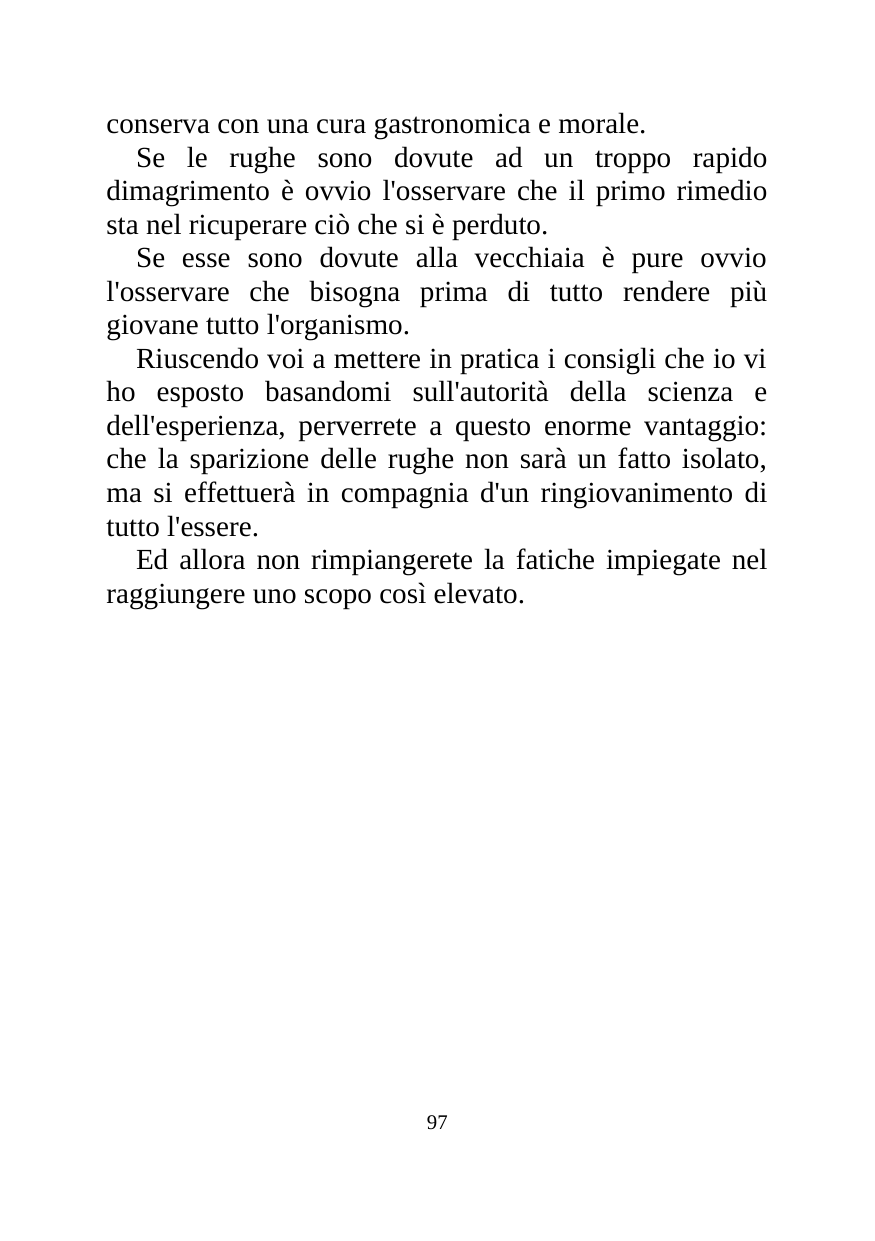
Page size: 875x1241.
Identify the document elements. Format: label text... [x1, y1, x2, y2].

text Se esse sono dovute alla vecchiaia è pure ovvio l'osservare che bisogna prima di tutto rendere più giovane tutto l'organismo. [106, 240, 768, 341]
text Ed allora non rimpiangerete la fatiche impiegate nel raggiungere uno scopo così elevato. [106, 542, 768, 609]
text Se le rughe sono dovute ad un troppo rapido dimagrimento è ovvio l'osservare che il primo rimedio sta nel ricuperare ciò che si è perduto. [106, 140, 768, 240]
text conserva con una cura gastronomica e morale. [106, 106, 768, 140]
text Riuscendo voi a mettere in pratica i consigli che io vi ho esposto basandomi sull'autorità della scienza e dell'esperienza, perverrete a questo enorme vantaggio: che la sparizione delle rughe non sarà un fatto isolato, ma si effettuerà in compagnia d'un ringiovanimento di tutto l'essere. [106, 341, 768, 542]
